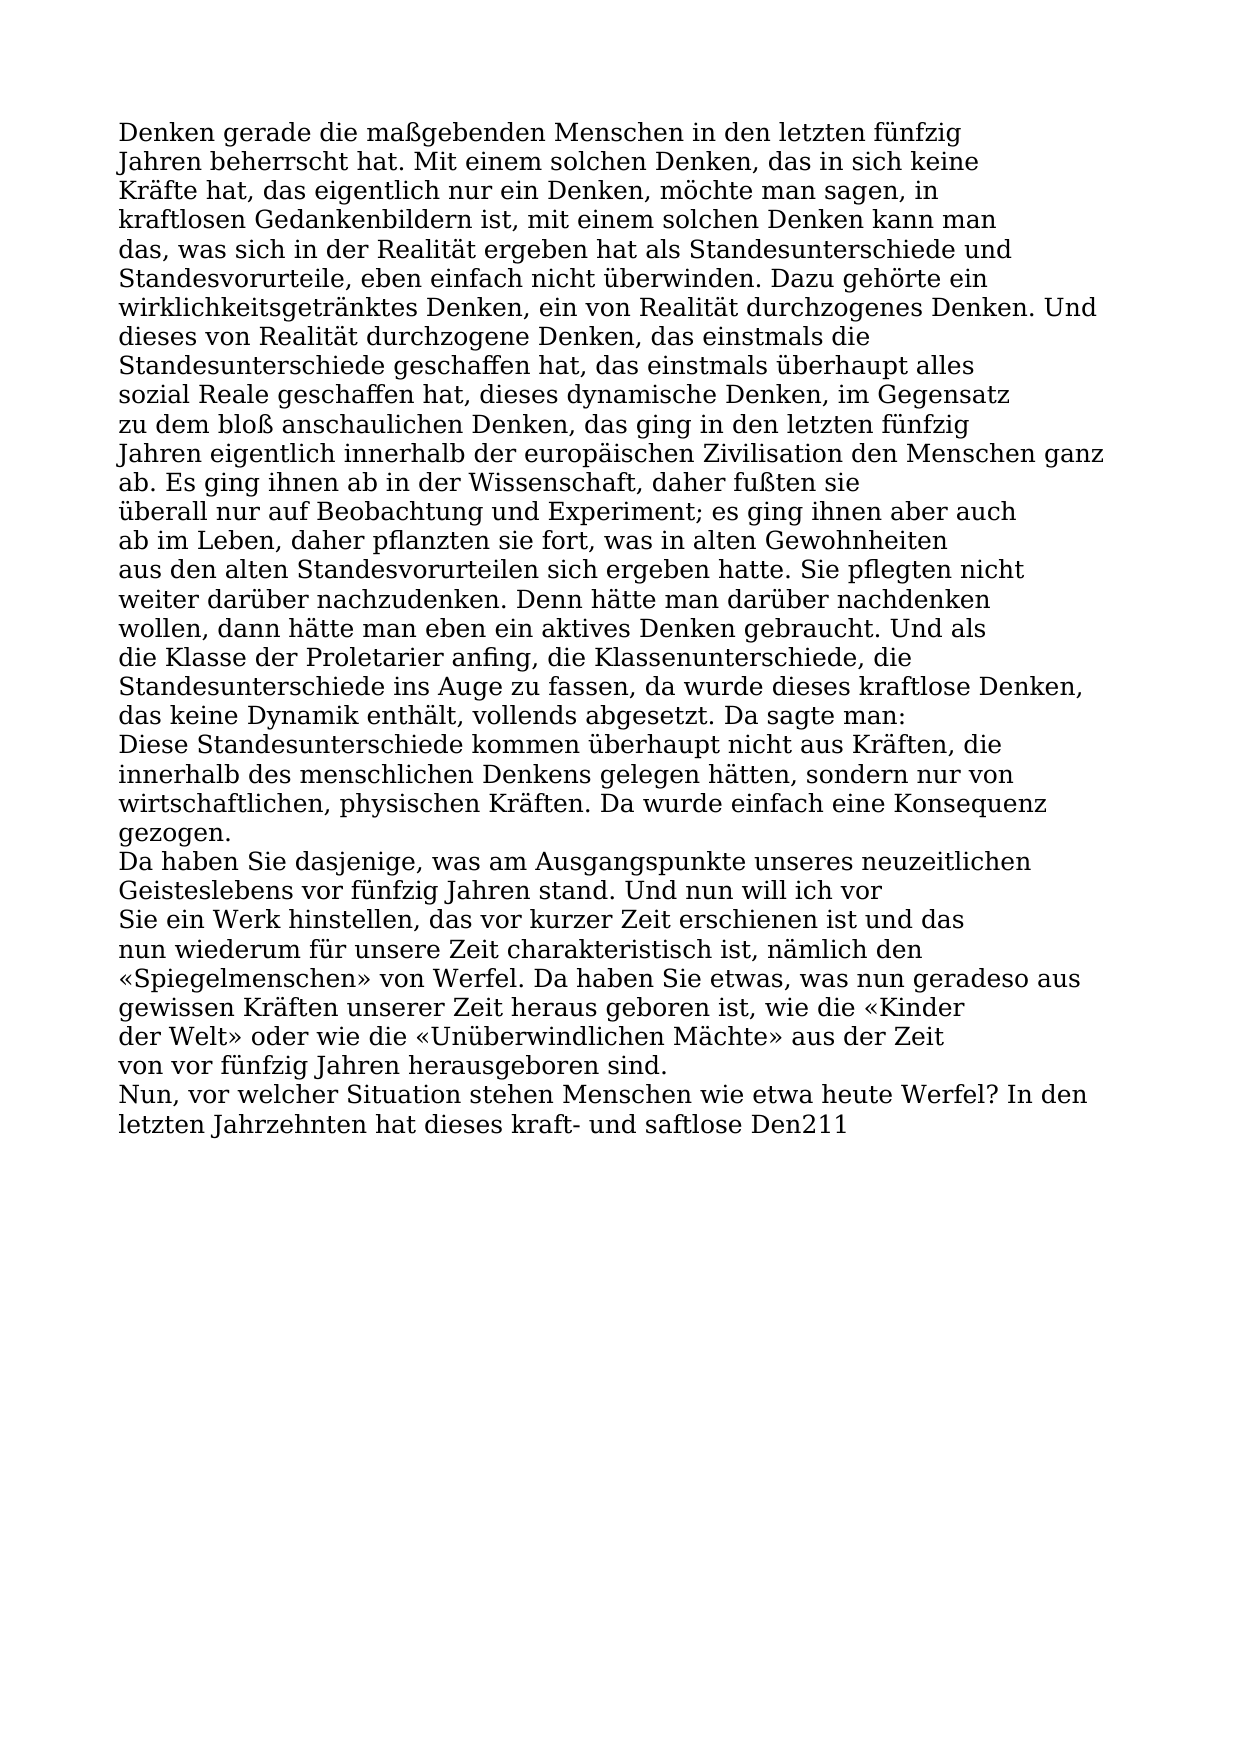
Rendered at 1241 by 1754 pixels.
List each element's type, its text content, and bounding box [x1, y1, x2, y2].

text Da haben Sie dasjenige, was am Ausgangspunkte unseres neuzeitlichen Geisteslebens vor fünfzig Jahren stand. Und nun will ich vor [118, 847, 1122, 906]
text innerhalb des menschlichen Denkens gelegen hätten, sondern nur von [118, 760, 1122, 789]
text Nun, vor welcher Situation stehen Menschen wie etwa heute Werfel? In den letzten Jahrzehnten hat dieses kraft- und saftlose Den211 [118, 1081, 1122, 1139]
text wirtschaftlichen, physischen Kräften. Da wurde einfach eine Konsequenz gezogen. [118, 789, 1122, 847]
text überall nur auf Beobachtung und Experiment; es ging ihnen aber auch [118, 497, 1122, 526]
text gewissen Kräften unserer Zeit heraus geboren ist, wie die «Kinder [118, 993, 1122, 1022]
text Standesunterschiede geschaffen hat, das einstmals überhaupt alles [118, 351, 1122, 381]
text weiter darüber nachzudenken. Denn hätte man darüber nachdenken [118, 585, 1122, 614]
text Kräfte hat, das eigentlich nur ein Denken, möchte man sagen, in [118, 176, 1122, 206]
text Diese Standesunterschiede kommen überhaupt nicht aus Kräften, die [118, 731, 1122, 760]
text Jahren beherrscht hat. Mit einem solchen Denken, das in sich keine [118, 147, 1122, 176]
text Jahren eigentlich innerhalb der europäischen Zivilisation den Menschen ganz ab. Es ging ihnen ab in der Wissenschaft, daher fußten sie [118, 439, 1122, 497]
text Standesvorurteile, eben einfach nicht überwinden. Dazu gehörte ein [118, 264, 1122, 293]
text ab im Leben, daher pflanzten sie fort, was in alten Gewohnheiten [118, 526, 1122, 556]
text wollen, dann hätte man eben ein aktives Denken gebraucht. Und als [118, 614, 1122, 643]
text Denken gerade die maßgebenden Menschen in den letzten fünfzig [118, 118, 1122, 147]
text wirklichkeitsgetränktes Denken, ein von Realität durchzogenes Denken. Und dieses von Realität durchzogene Denken, das einstmals die [118, 293, 1122, 351]
text aus den alten Standesvorurteilen sich ergeben hatte. Sie pflegten nicht [118, 556, 1122, 585]
text nun wiederum für unsere Zeit charakteristisch ist, nämlich den «Spiegelmenschen» von Werfel. Da haben Sie etwas, was nun geradeso aus [118, 935, 1122, 993]
text die Klasse der Proletarier anfing, die Klassenunterschiede, die Standesunterschiede ins Auge zu fassen, da wurde dieses kraftlose Denken, das keine Dynamik enthält, vollends abgesetzt. Da sagte man: [118, 643, 1122, 731]
text sozial Reale geschaffen hat, dieses dynamische Denken, im Gegensatz [118, 381, 1122, 410]
text der Welt» oder wie die «Unüberwindlichen Mächte» aus der Zeit [118, 1022, 1122, 1051]
text kraftlosen Gedankenbildern ist, mit einem solchen Denken kann man [118, 206, 1122, 235]
text Sie ein Werk hinstellen, das vor kurzer Zeit erschienen ist und das [118, 906, 1122, 935]
text zu dem bloß anschaulichen Denken, das ging in den letzten fünfzig [118, 410, 1122, 439]
text das, was sich in der Realität ergeben hat als Standesunterschiede und [118, 235, 1122, 264]
text von vor fünfzig Jahren herausgeboren sind. [118, 1051, 1122, 1081]
